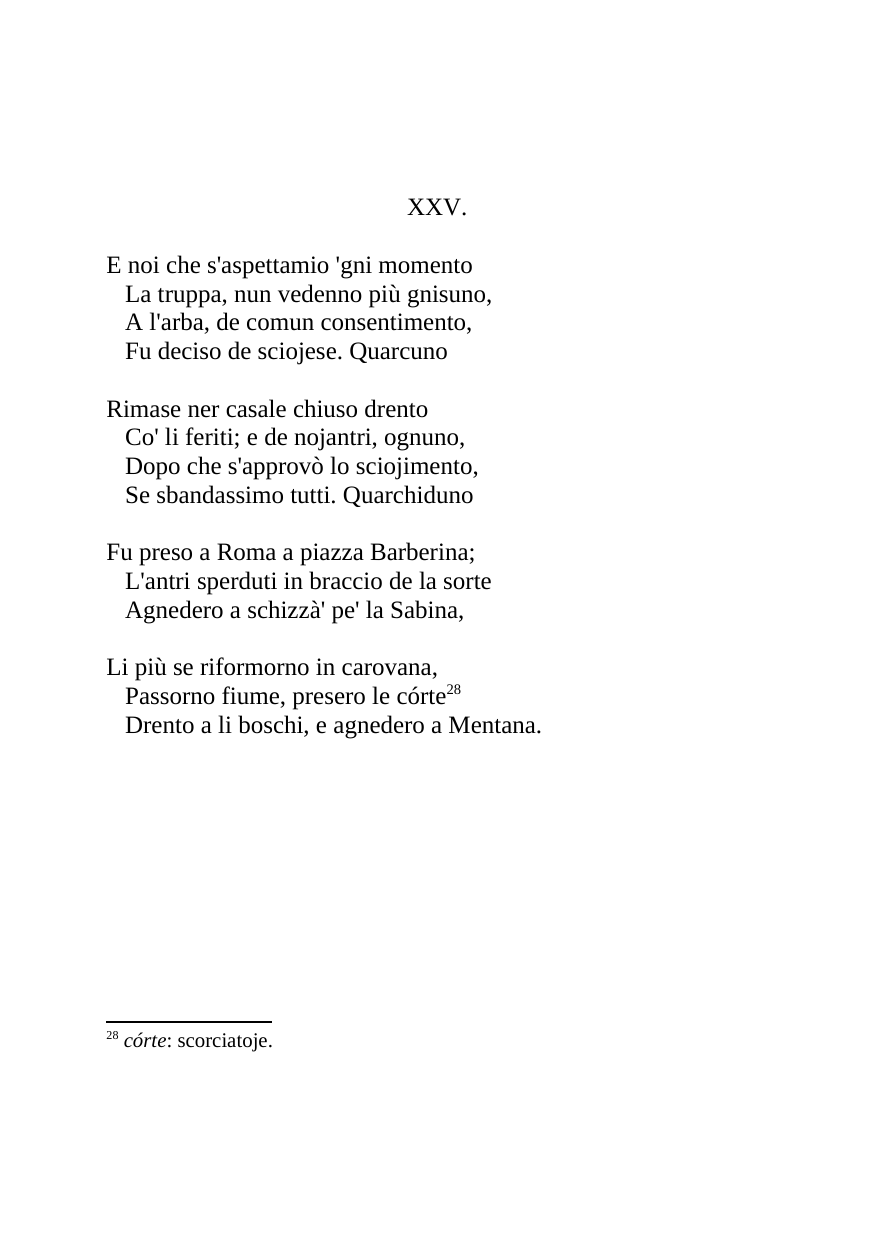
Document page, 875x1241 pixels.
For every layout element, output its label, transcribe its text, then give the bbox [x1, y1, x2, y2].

text E noi che s'aspettamio 'gni momento [106, 250, 768, 279]
text Co' li feriti; e de nojantri, ognuno, [125, 422, 768, 451]
text Rimase ner casale chiuso drento [106, 394, 768, 422]
text XXV. [106, 192, 768, 221]
text Drento a li boschi, e agnedero a Mentana. [125, 710, 768, 739]
text Passorno fiume, presero le córte [125, 681, 768, 710]
text Li più se riformorno in carovana, [106, 652, 768, 681]
text La truppa, nun vedenno più gnisuno, [125, 279, 768, 307]
text córte: scorciatoje. [106, 1028, 768, 1052]
text A l'arba, de comun consentimento, [125, 307, 768, 336]
text Dopo che s'approvò lo sciojimento, [125, 451, 768, 480]
text Fu deciso de sciojese. Quarcuno [125, 336, 768, 365]
text Fu preso a Roma a piazza Barberina; [106, 537, 768, 566]
text Se sbandassimo tutti. Quarchiduno [125, 480, 768, 509]
text Agnedero a schizzà' pe' la Sabina, [125, 595, 768, 624]
text L'antri sperduti in braccio de la sorte [125, 566, 768, 595]
